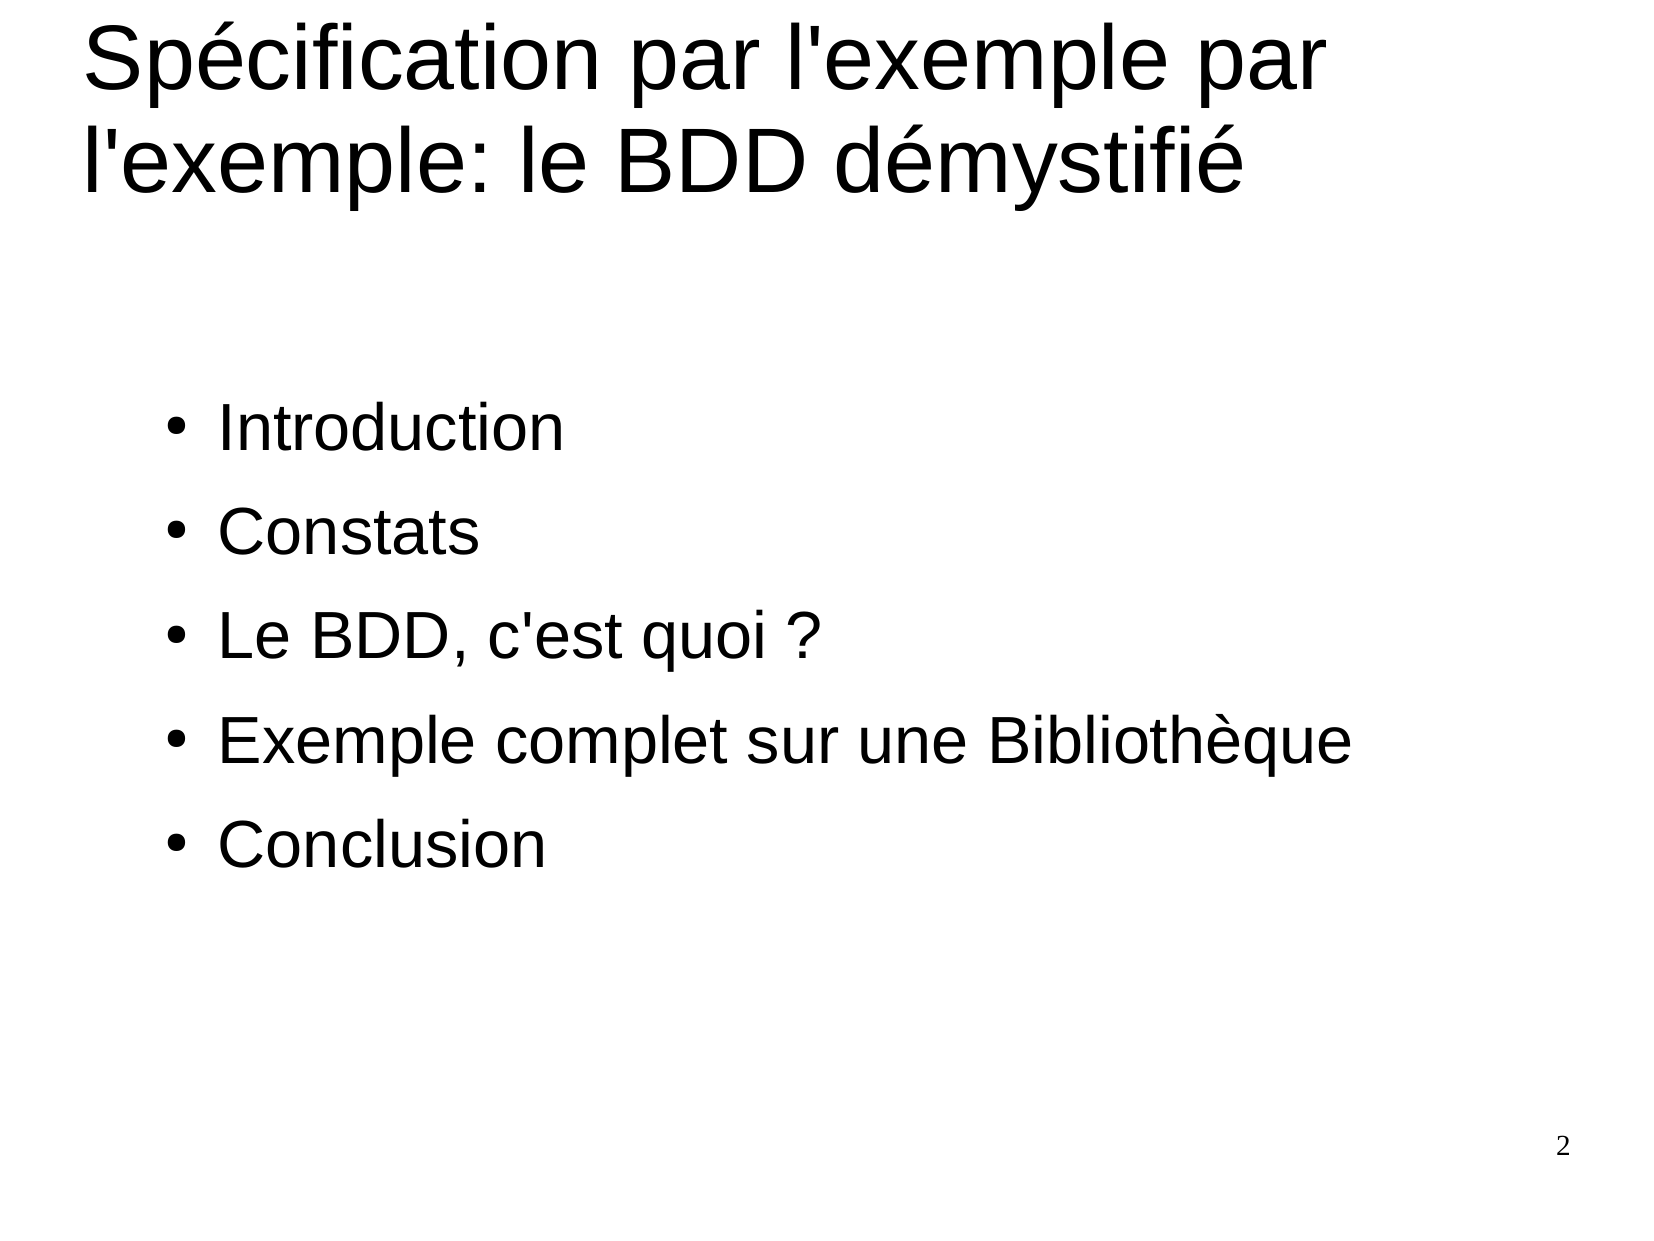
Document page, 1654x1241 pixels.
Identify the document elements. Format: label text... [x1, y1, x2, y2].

title Spécification par l'exemple par l'exemple: le BDD démystifié [82, 5, 1572, 213]
list Introduction Constats Le BDD, c'est quoi ? Exemple complet sur une Bibliothèque Conclusion [146, 390, 1636, 1110]
